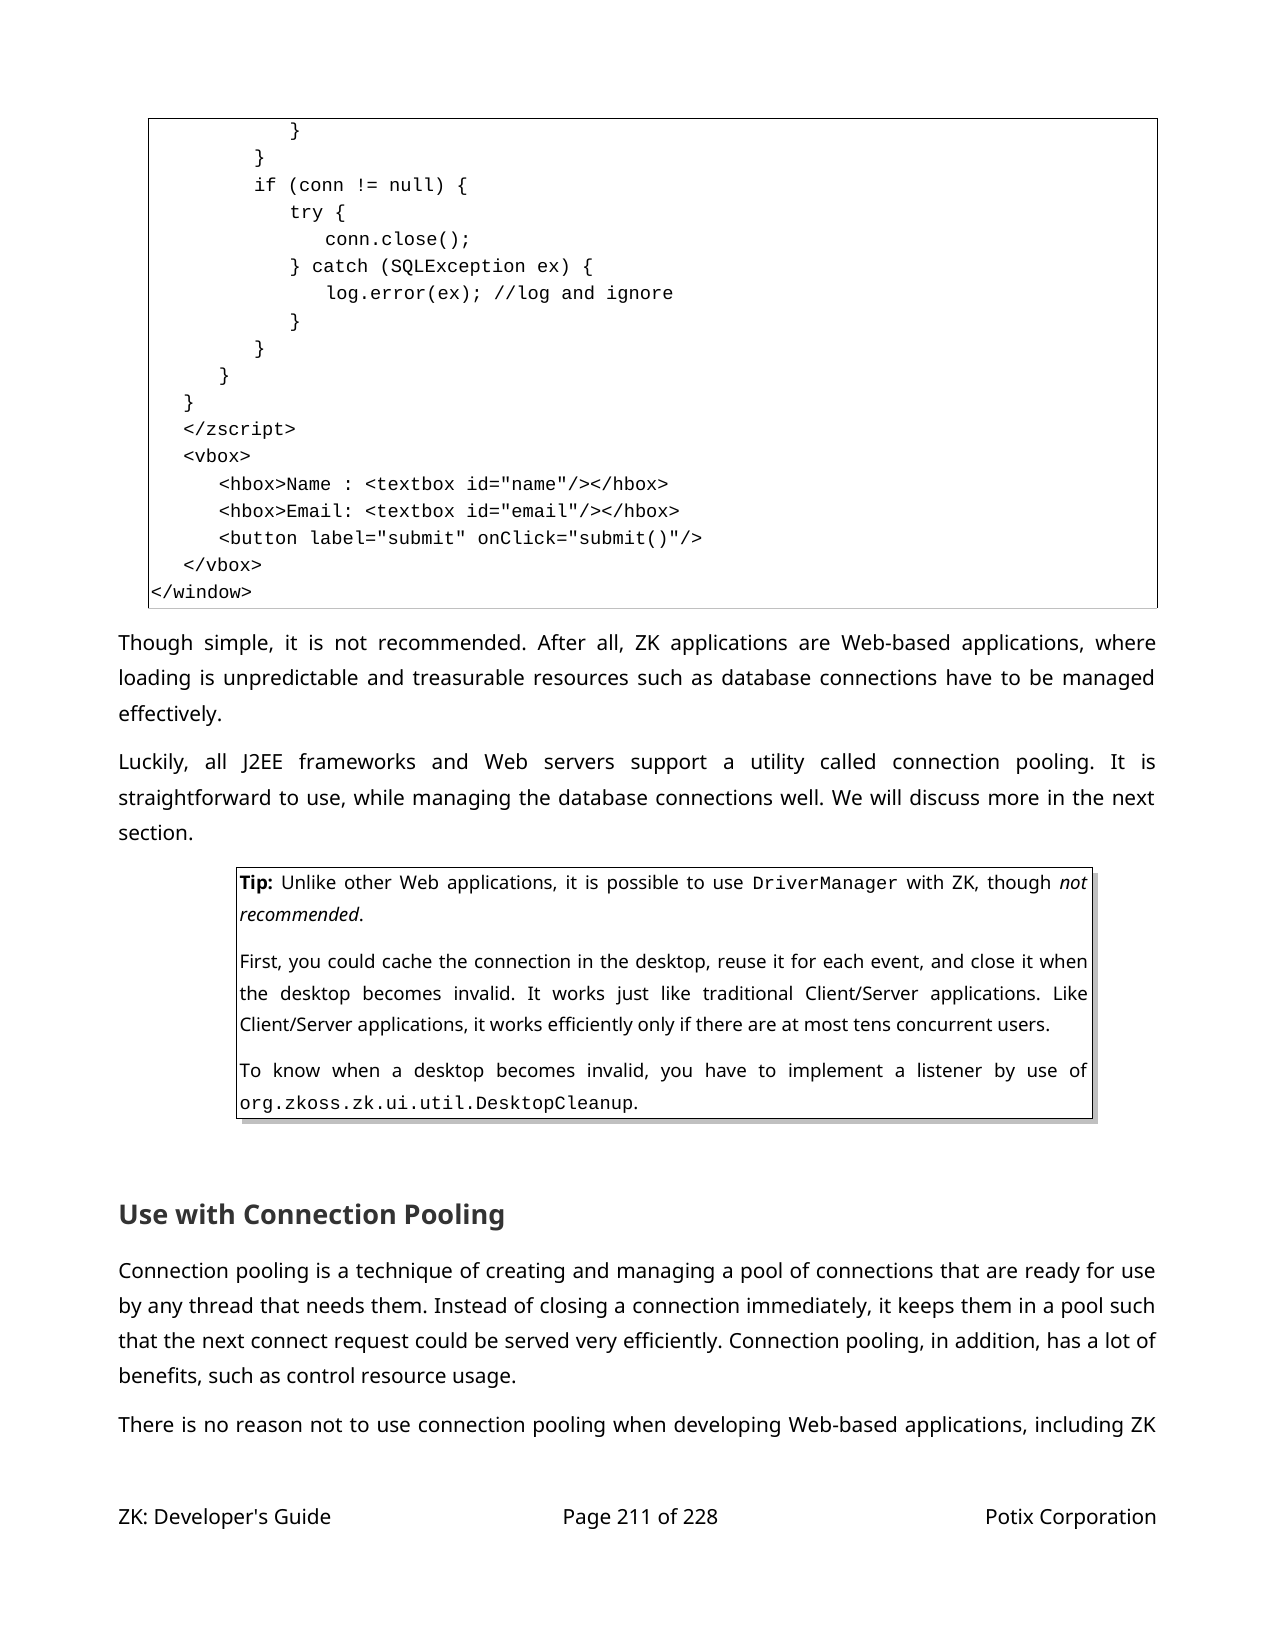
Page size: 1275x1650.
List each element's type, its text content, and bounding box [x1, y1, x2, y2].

text Though simple, it is not recommended. After all, ZK applications are Web-based applications, where loading is unpredictable and treasurable resources such as database connections have to be managed effectively. [118, 628, 1157, 727]
text Connection pooling is a technique of creating and managing a pool of connections that are ready for use by any thread that needs them. Instead of closing a connection immediately, it keeps them in a pool such that the next connect request could be served very efficiently. Connection pooling, in addition, has a lot of benefits, such as control resource usage. [118, 1256, 1157, 1389]
text if (conn != null) { [149, 172, 1157, 197]
text } [149, 119, 1157, 142]
text First, you could cache the connection in the desktop, reuse it for each event, and close it when the desktop becomes invalid. It works just like traditional Client/Server applications. Like Client/Server applications, it works efficiently only if there are at most tens concurrent users. [237, 945, 1092, 1037]
text } [149, 363, 1157, 387]
text There is no reason not to use connection pooling when developing Web-based applications, including ZK [118, 1410, 1157, 1438]
text log.error(ex); //log and ignore [149, 281, 1157, 306]
text </window> [149, 580, 1157, 608]
text <vbox> [149, 444, 1157, 469]
text <hbox>Email: <textbox id="email"/></hbox> [149, 499, 1157, 523]
text conn.close(); [149, 227, 1157, 251]
text <hbox>Name : <textbox id="name"/></hbox> [149, 472, 1157, 496]
text } catch (SQLException ex) { [149, 254, 1157, 278]
text Luckily, all J2EE frameworks and Web servers support a utility called connection pooling. It is straightforward to use, while managing the database connections well. We will discuss more in the next section. [118, 747, 1157, 846]
text To know when a desktop becomes invalid, you have to implement a listener by use of org.zkoss.zk.ui.util.DesktopCleanup. [237, 1055, 1092, 1118]
text try { [149, 200, 1157, 224]
text </zscript> [149, 417, 1157, 441]
text } [149, 308, 1157, 333]
text } [149, 336, 1157, 360]
text } [149, 145, 1157, 169]
text </vbox> [149, 553, 1157, 577]
text <button label="submit" onClick="submit()"/> [149, 526, 1157, 550]
text } [149, 390, 1157, 414]
text Tip: Unlike other Web applications, it is possible to use DriverManager with ZK, though not recommended. [237, 868, 1092, 927]
subtitle Use with Connection Pooling [118, 1195, 1157, 1232]
